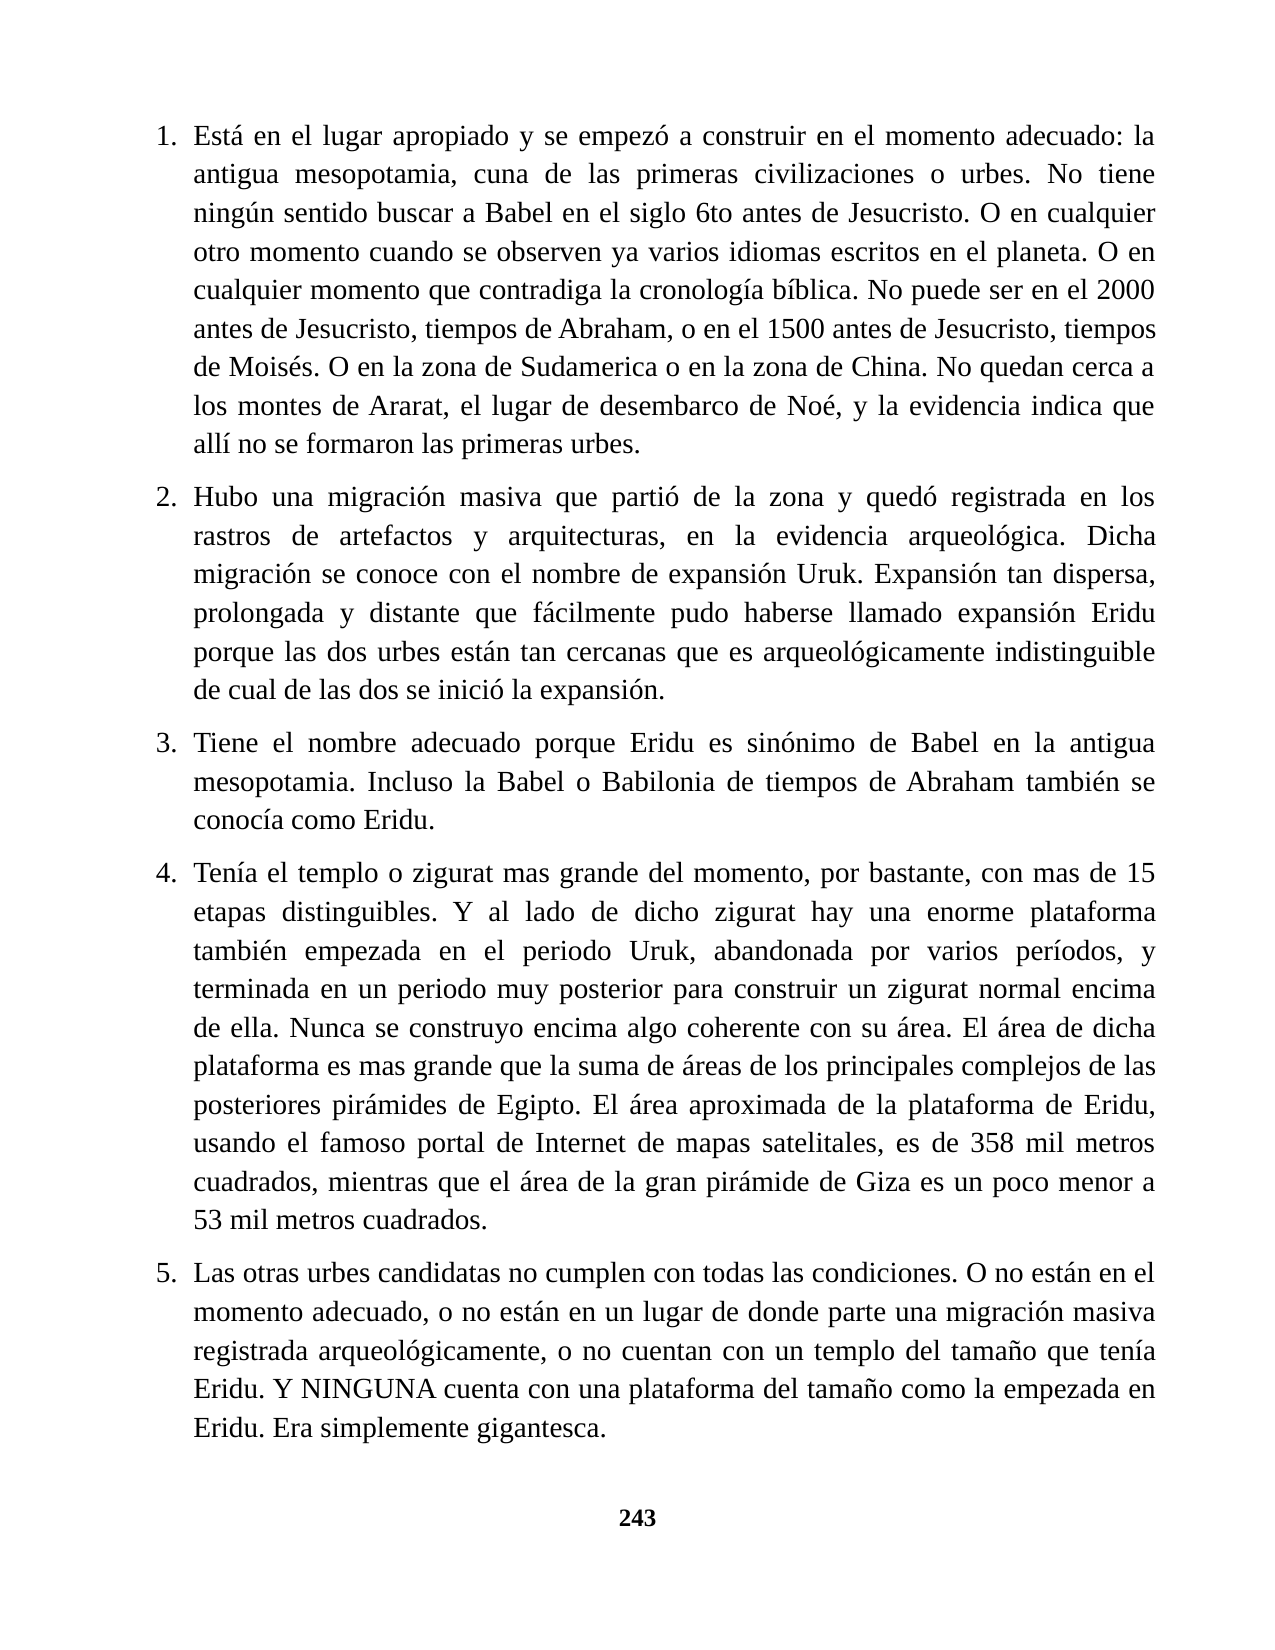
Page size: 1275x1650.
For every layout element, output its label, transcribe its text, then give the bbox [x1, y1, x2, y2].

list Está en el lugar apropiado y se empezó a construir en el momento adecuado: la antigua mesopotamia, cuna de las primeras civilizaciones o urbes. No tiene ningún sentido buscar a Babel en el siglo 6to antes de Jesucristo. O en cualquier otro momento cuando se observen ya varios idiomas escritos en el planeta. O en cualquier momento que contradiga la cronología bíblica. No puede ser en el 2000 antes de Jesucristo, tiempos de Abraham, o en el 1500 antes de Jesucristo, tiempos de Moisés. O en la zona de Sudamerica o en la zona de China. No quedan cerca a los montes de Ararat, el lugar de desembarco de Noé, y la evidencia indica que allí no se formaron las primeras urbes. [156, 118, 1157, 460]
list Hubo una migración masiva que partió de la zona y quedó registrada en los rastros de artefactos y arquitecturas, en la evidencia arqueológica. Dicha migración se conoce con el nombre de expansión Uruk. Expansión tan dispersa, prolongada y distante que fácilmente pudo haberse llamado expansión Eridu porque las dos urbes están tan cercanas que es arqueológicamente indistinguible de cual de las dos se inició la expansión. [156, 479, 1157, 706]
list Tenía el templo o zigurat mas grande del momento, por bastante, con mas de 15 etapas distinguibles. Y al lado de dicho zigurat hay una enorme plataforma también empezada en el periodo Uruk, abandonada por varios períodos, y terminada en un periodo muy posterior para construir un zigurat normal encima de ella. Nunca se construyo encima algo coherente con su área. El área de dicha plataforma es mas grande que la suma de áreas de los principales complejos de las posteriores pirámides de Egipto. El área aproximada de la plataforma de Eridu, usando el famoso portal de Internet de mapas satelitales, es de 358 mil metros cuadrados, mientras que el área de la gran pirámide de Giza es un poco menor a 53 mil metros cuadrados. [156, 856, 1157, 1236]
list Las otras urbes candidatas no cumplen con todas las condiciones. O no están en el momento adecuado, o no están en un lugar de donde parte una migración masiva registrada arqueológicamente, o no cuentan con un templo del tamaño que tenía Eridu. Y NINGUNA cuenta con una plataforma del tamaño como la empezada en Eridu. Era simplemente gigantesca. [156, 1256, 1157, 1443]
list Tiene el nombre adecuado porque Eridu es sinónimo de Babel en la antigua mesopotamia. Incluso la Babel o Babilonia de tiempos de Abraham también se conocía como Eridu. [156, 725, 1157, 836]
